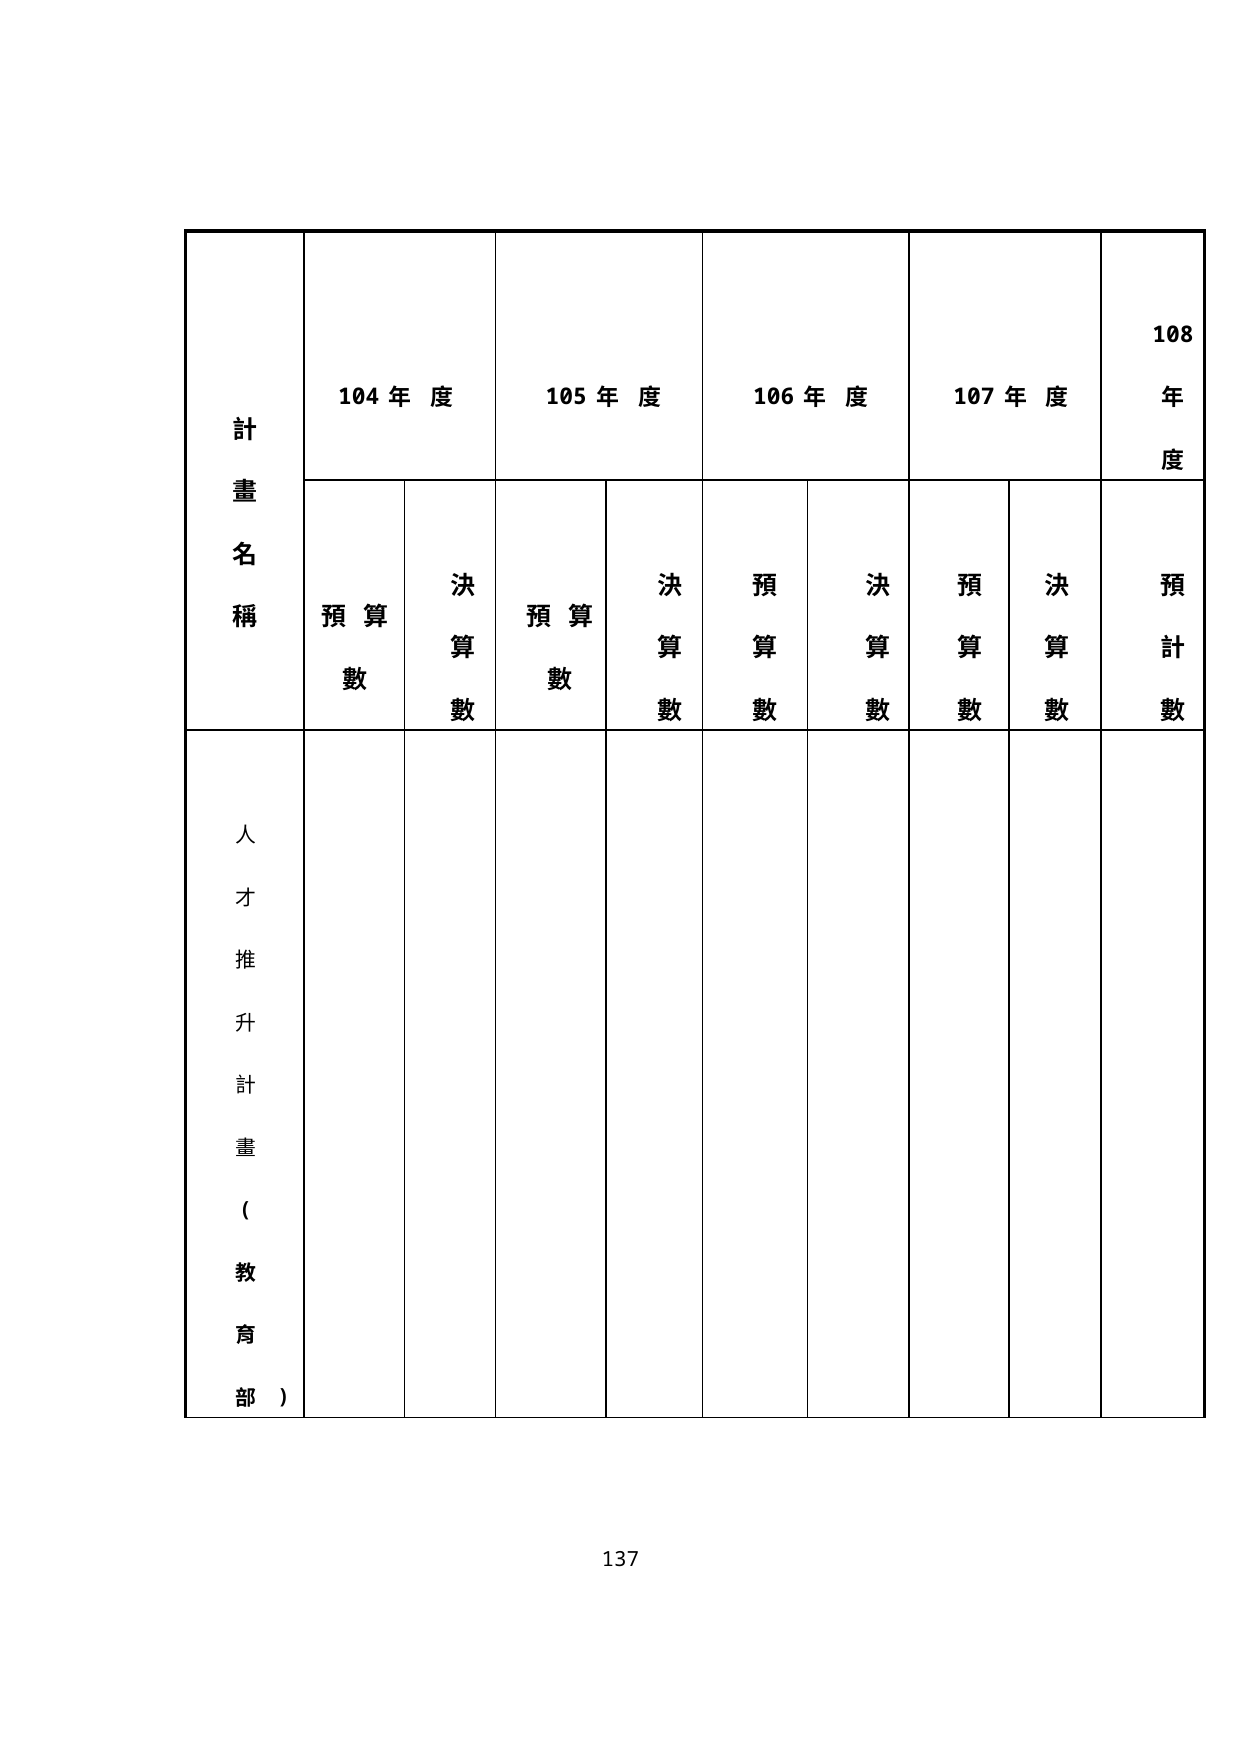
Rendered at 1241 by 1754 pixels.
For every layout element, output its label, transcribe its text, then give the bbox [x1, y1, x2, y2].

table_cell [910, 731, 1008, 1417]
table_cell [808, 731, 908, 1417]
table_header 105年度 [496, 233, 702, 479]
table_cell [607, 731, 702, 1417]
table_header 108年度 [1102, 233, 1203, 479]
table_cell 預算數 [703, 481, 807, 729]
table_cell 預算數 [910, 481, 1008, 729]
table_cell 決算數 [1010, 481, 1100, 729]
table_cell [305, 731, 404, 1417]
table_cell 決算數 [405, 481, 495, 729]
table_cell 預算數 [305, 481, 404, 729]
table_cell [496, 731, 605, 1417]
table_cell 決算數 [607, 481, 702, 729]
table_cell 決算數 [808, 481, 908, 729]
table_cell - [1102, 731, 1203, 1417]
table_header 107年度 [910, 233, 1100, 479]
table_cell 預算數 [496, 481, 605, 729]
table_cell 人才推升計畫(教育部) [187, 731, 303, 1417]
table_cell 預計數 [1102, 481, 1203, 729]
table_header 104年度 [305, 233, 495, 479]
table_cell [405, 731, 495, 1417]
table_header 計畫名稱 [187, 233, 303, 729]
table_cell [703, 731, 807, 1417]
table_header 106年度 [703, 233, 908, 479]
table_cell [1010, 731, 1100, 1417]
